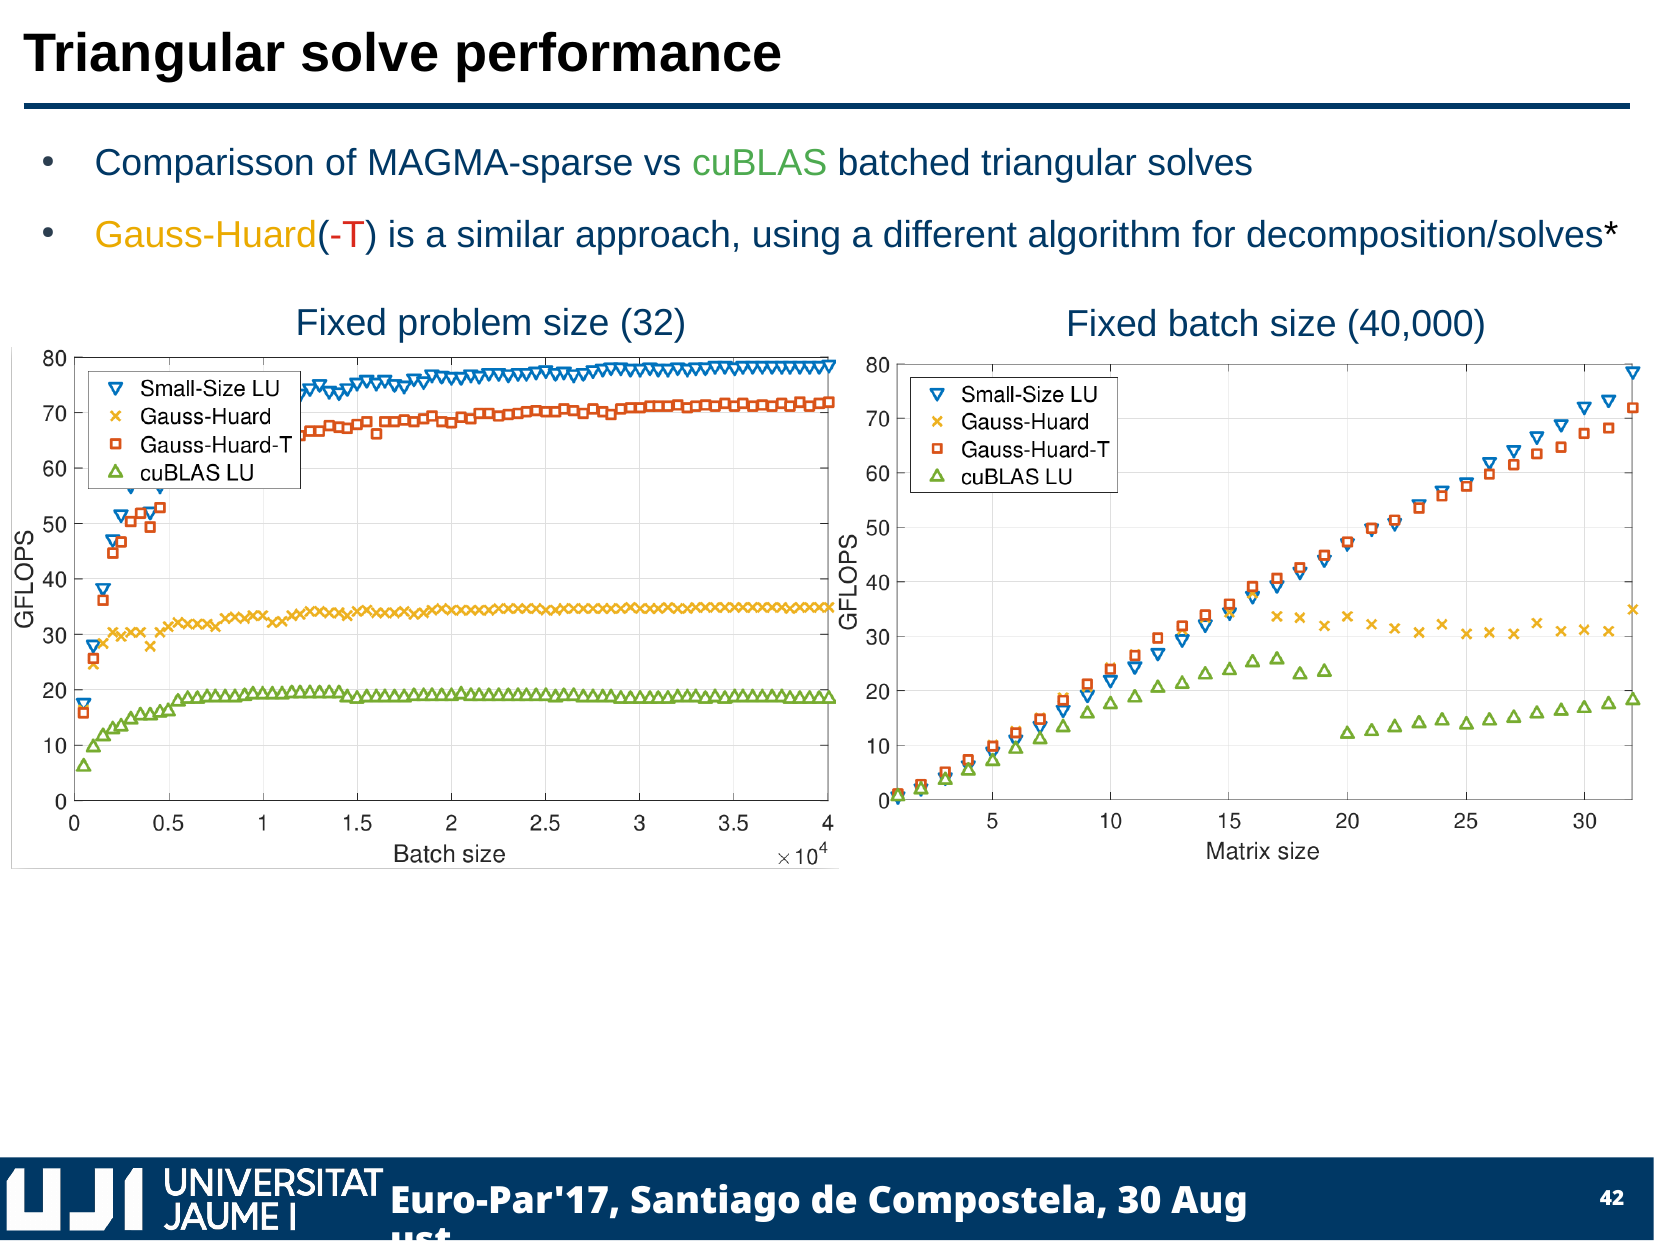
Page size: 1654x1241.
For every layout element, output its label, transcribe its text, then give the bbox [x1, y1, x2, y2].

text_box Fixed batch size (40,000) [1051, 295, 1502, 352]
title Triangular solve performance [23, 0, 1630, 107]
picture [0, 1158, 390, 1241]
text_box Fixed problem size (32) [280, 294, 702, 351]
picture [11, 347, 1642, 869]
list Comparisson of MAGMA-sparse vs cuBLAS batched triangular solves Gauss-Huard(-T) is a similar approach, using a different algorithm for decomposition/solves* [23, 141, 1630, 272]
